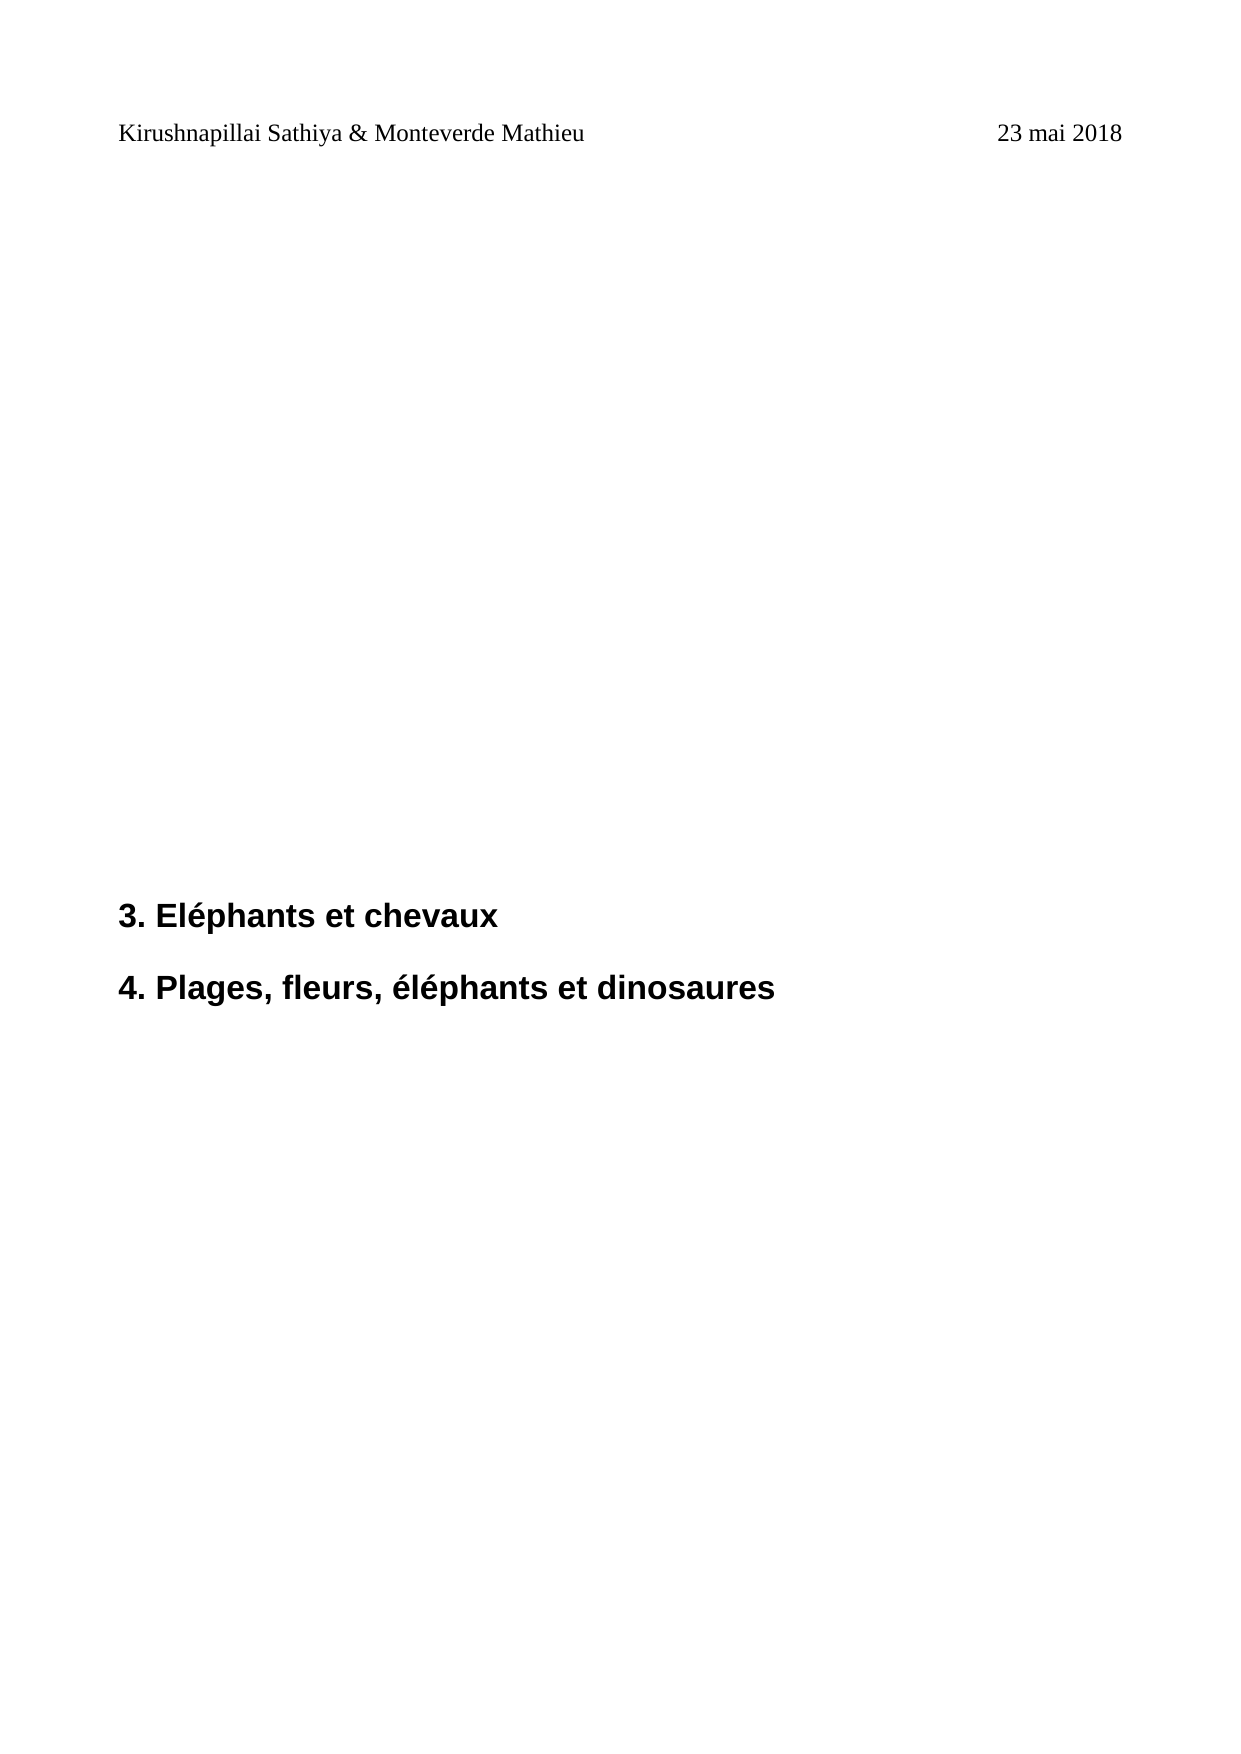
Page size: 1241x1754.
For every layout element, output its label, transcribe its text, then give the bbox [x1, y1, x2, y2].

subtitle 3. Eléphants et chevaux [118, 896, 1122, 935]
subtitle 4. Plages, fleurs, éléphants et dinosaures [118, 968, 1122, 1007]
